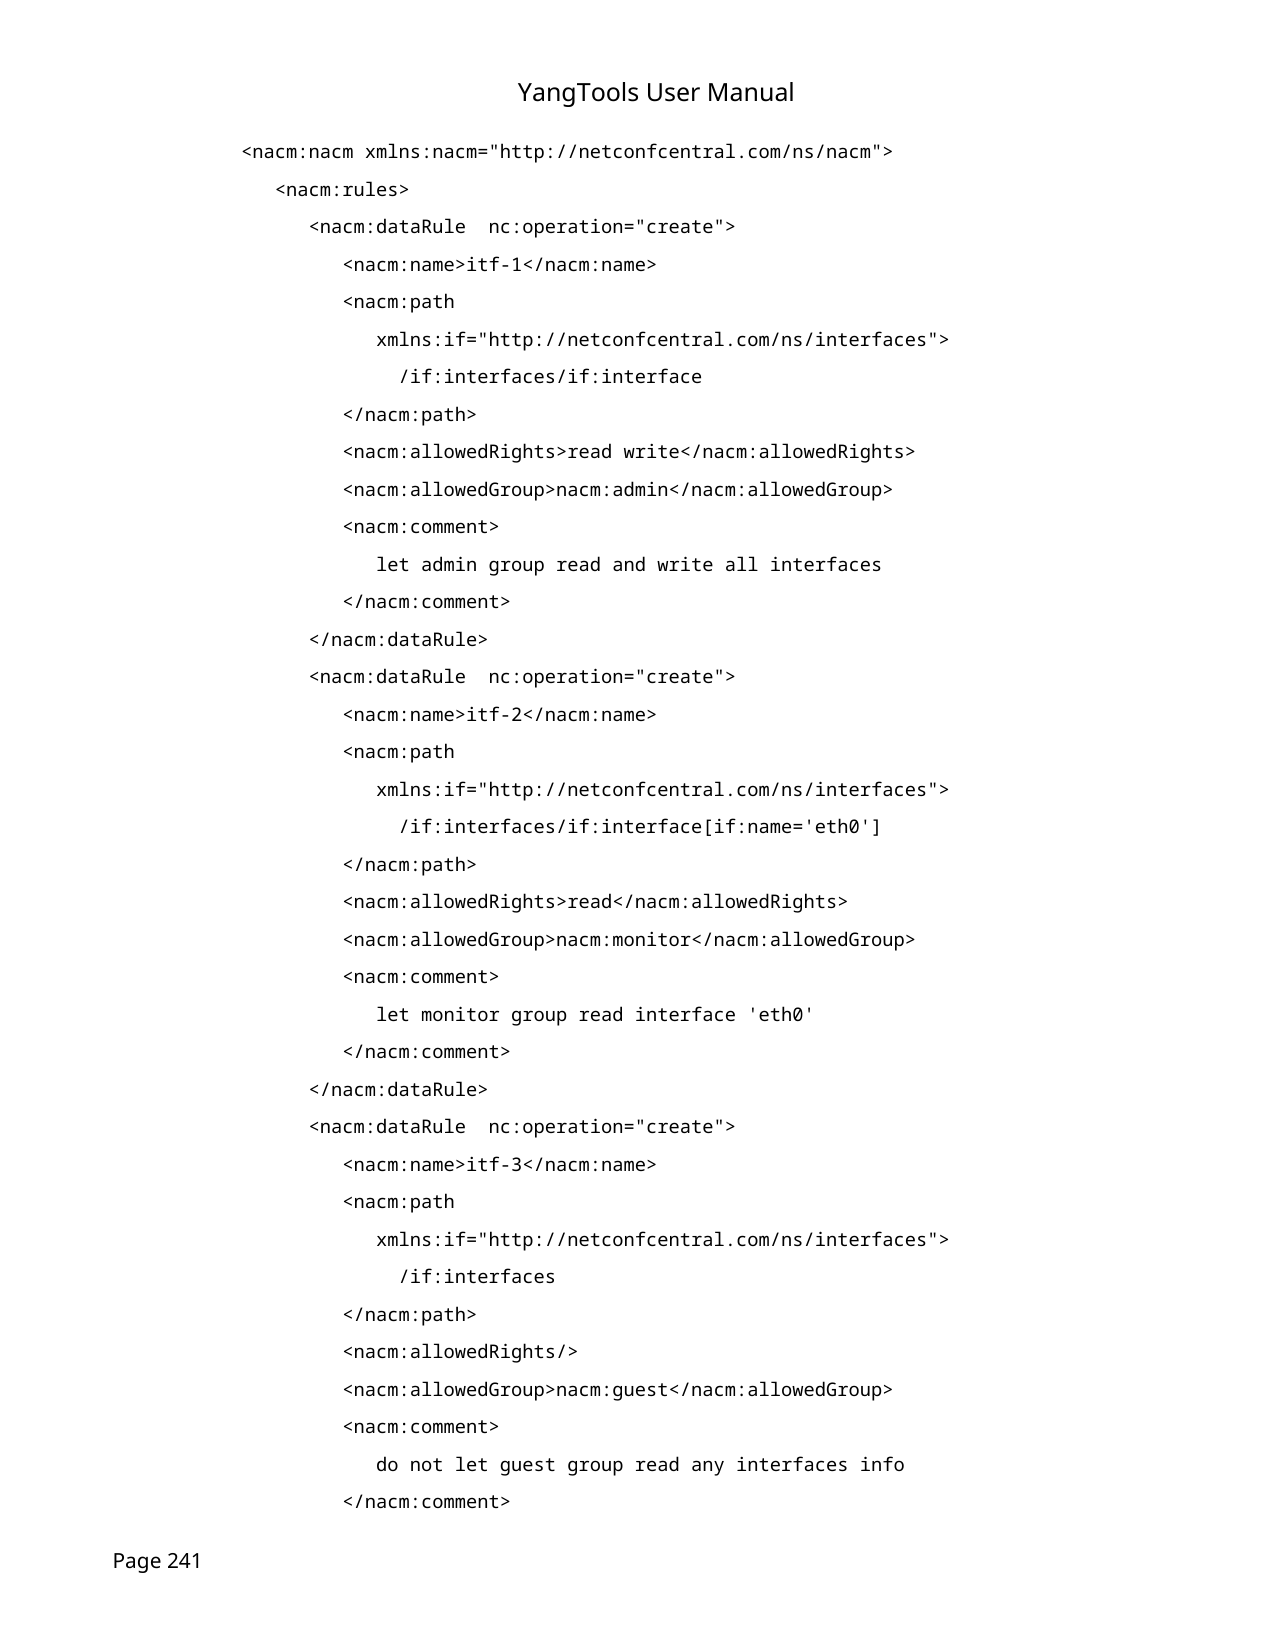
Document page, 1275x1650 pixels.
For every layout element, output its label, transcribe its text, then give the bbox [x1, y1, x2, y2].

text <nacm:comment> [139, 1413, 1200, 1439]
text <nacm:path [139, 738, 1200, 764]
text <nacm:allowedRights>read write</nacm:allowedRights> [139, 438, 1200, 464]
text <nacm:allowedGroup>nacm:admin</nacm:allowedGroup> [139, 476, 1200, 502]
text <nacm:rules> [139, 176, 1200, 202]
text <nacm:name>itf-3</nacm:name> [139, 1151, 1200, 1177]
text <nacm:comment> [139, 963, 1200, 989]
text /if:interfaces/if:interface[if:name='eth0'] [139, 813, 1200, 839]
text <nacm:dataRule nc:operation="create"> [139, 213, 1200, 239]
text </nacm:dataRule> [139, 1076, 1200, 1102]
text </nacm:path> [139, 401, 1200, 427]
text <nacm:allowedGroup>nacm:monitor</nacm:allowedGroup> [139, 926, 1200, 952]
text /if:interfaces/if:interface [139, 363, 1200, 389]
text <nacm:name>itf-2</nacm:name> [139, 701, 1200, 727]
text <nacm:allowedGroup>nacm:guest</nacm:allowedGroup> [139, 1376, 1200, 1402]
text <nacm:allowedRights>read</nacm:allowedRights> [139, 888, 1200, 914]
text <nacm:comment> [139, 513, 1200, 539]
text </nacm:comment> [139, 1488, 1200, 1514]
text xmlns:if="http://netconfcentral.com/ns/interfaces"> [139, 326, 1200, 352]
text </nacm:comment> [139, 1038, 1200, 1064]
text let monitor group read interface 'eth0' [139, 1001, 1200, 1027]
text <nacm:path [139, 288, 1200, 314]
text do not let guest group read any interfaces info [139, 1451, 1200, 1477]
text xmlns:if="http://netconfcentral.com/ns/interfaces"> [139, 1226, 1200, 1252]
text <nacm:name>itf-1</nacm:name> [139, 251, 1200, 277]
text <nacm:dataRule nc:operation="create"> [139, 1113, 1200, 1139]
text <nacm:dataRule nc:operation="create"> [139, 663, 1200, 689]
text </nacm:path> [139, 1301, 1200, 1327]
text <nacm:allowedRights/> [139, 1338, 1200, 1364]
text let admin group read and write all interfaces [139, 551, 1200, 577]
text <nacm:nacm xmlns:nacm="http://netconfcentral.com/ns/nacm"> [139, 138, 1200, 164]
text <nacm:path [139, 1188, 1200, 1214]
text </nacm:dataRule> [139, 626, 1200, 652]
text xmlns:if="http://netconfcentral.com/ns/interfaces"> [139, 776, 1200, 802]
text </nacm:comment> [139, 588, 1200, 614]
text </nacm:path> [139, 851, 1200, 877]
text /if:interfaces [139, 1263, 1200, 1289]
